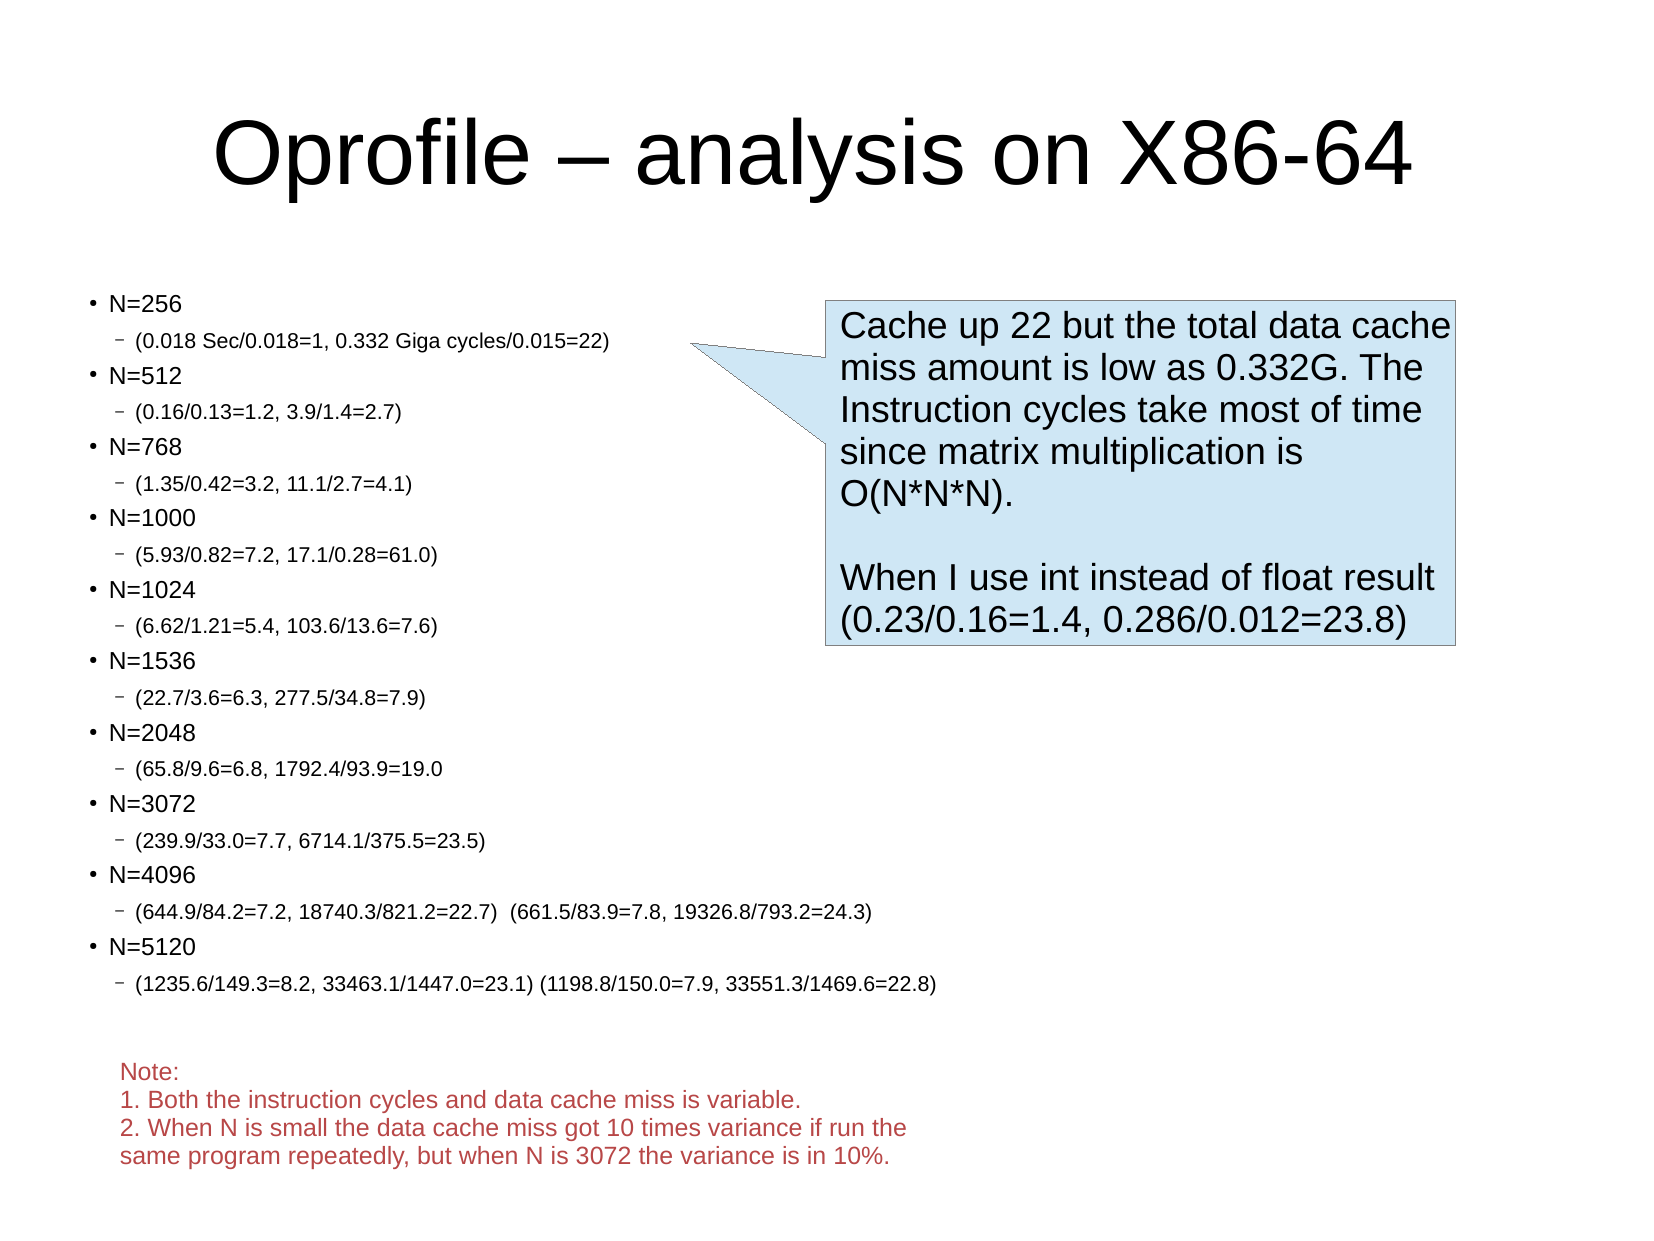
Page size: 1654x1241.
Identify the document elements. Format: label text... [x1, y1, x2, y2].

title Oprofile – analysis on X86-64 [82, 49, 1571, 257]
text_box Note: 1. Both the instruction cycles and data cache miss is variable. 2. When N is small the data cache miss got 10 times variance if run the same program repeatedly, but when N is 3072 the variance is in 10%. [105, 1050, 946, 1177]
text_box Cache up 22 but the total data cache miss amount is low as 0.332G. The Instruction cycles take most of time since matrix multiplication is O(N*N*N). When I use int instead of float result (0.23/0.16=1.4, 0.286/0.012=23.8) [690, 300, 1456, 646]
list N=256 (0.018 Sec/0.018=1, 0.332 Giga cycles/0.015=22) N=512 (0.16/0.13=1.2, 3.9/1.4=2.7) N=768 (1.35/0.42=3.2, 11.1/2.7=4.1) N=1000 (5.93/0.82=7.2, 17.1/0.28=61.0) N=1024 (6.62/1.21=5.4, 103.6/13.6=7.6) N=1536 (22.7/3.6=6.3, 277.5/34.8=7.9) N=2048 (65.8/9.6=6.8, 1792.4/93.9=19.0 N=3072 (239.9/33.0=7.7, 6714.1/375.5=23.5) N=4096 (644.9/84.2=7.2, 18740.3/821.2=22.7) (661.5/83.9=7.8, 19326.8/793.2=24.3) N=5120 (1235.6/149.3=8.2, 33463.1/1447.0=23.1) (1198.8/150.0=7.9, 33551.3/1469.6=22.8) [82, 290, 1538, 1010]
